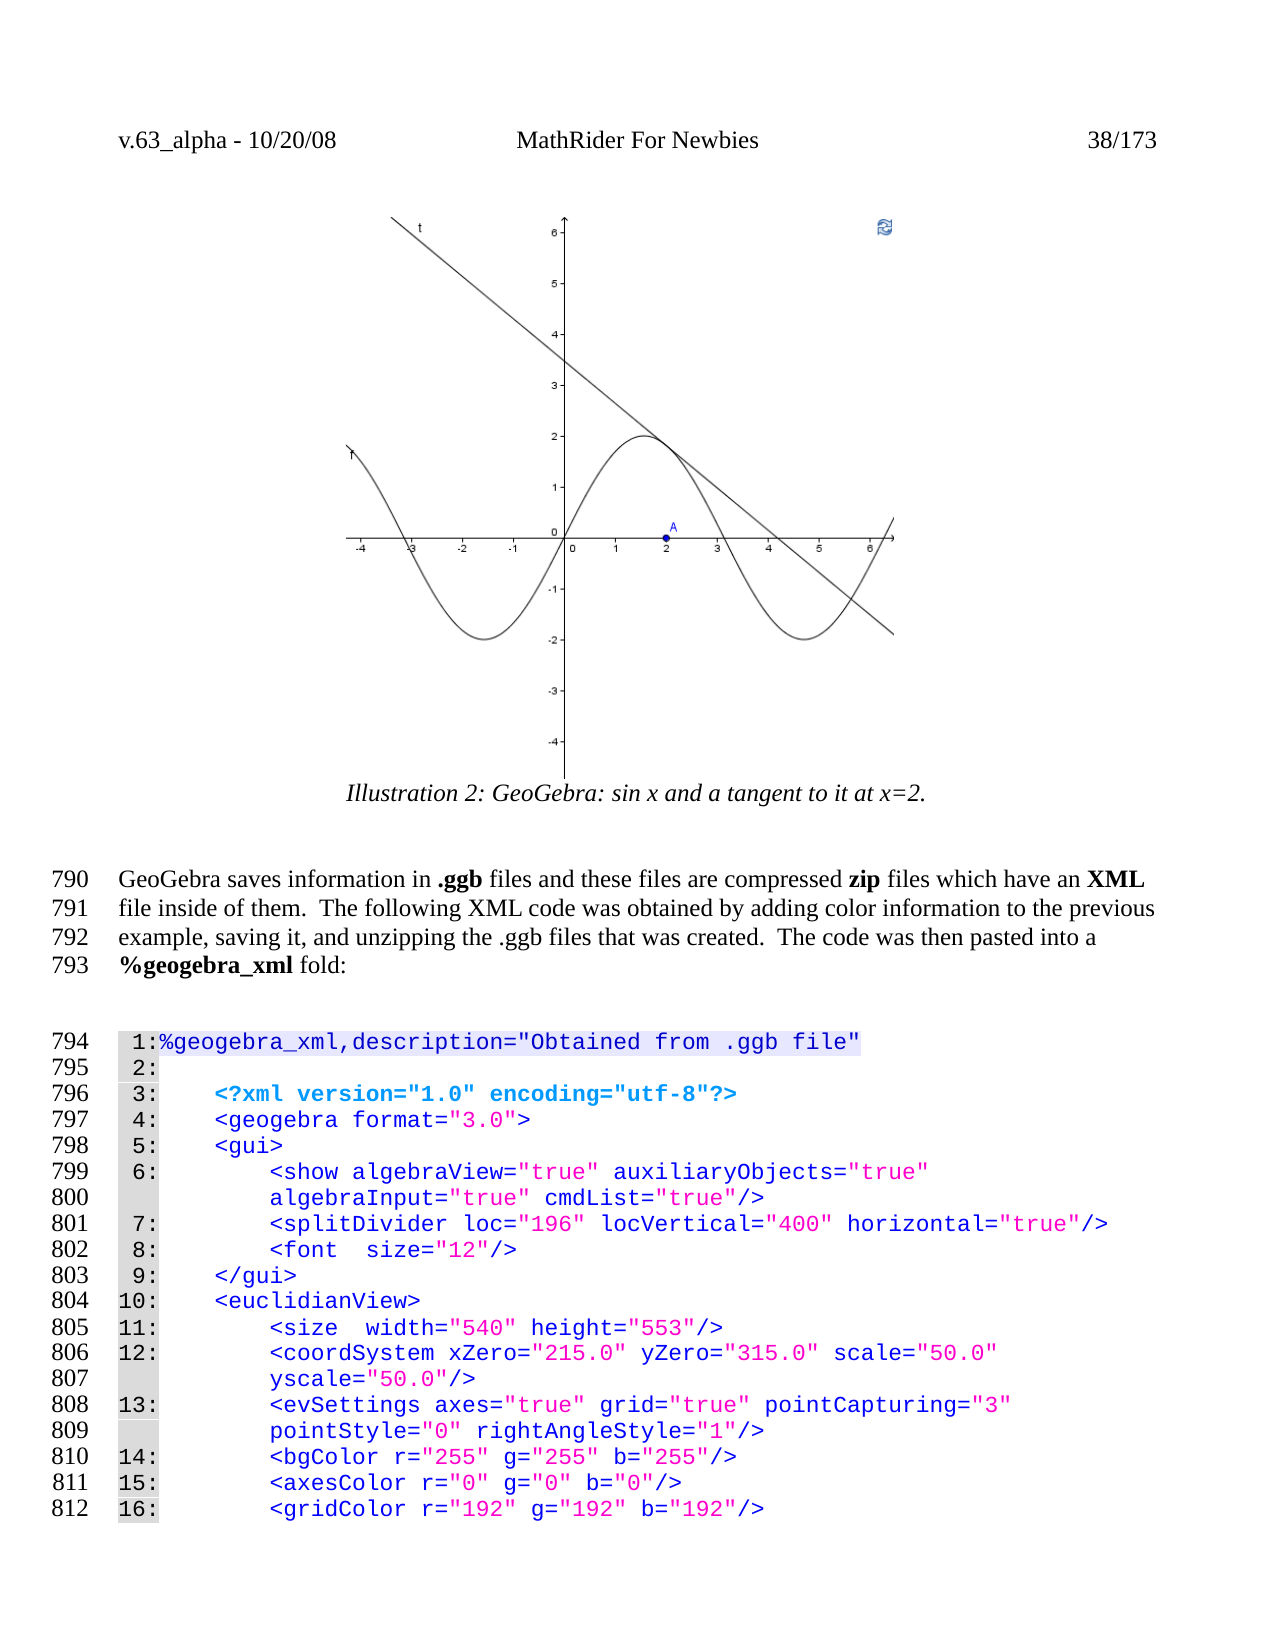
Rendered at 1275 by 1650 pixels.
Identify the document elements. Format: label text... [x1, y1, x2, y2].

text 14: <bgColor r="255" g="255" b="255"/> [118, 1446, 1157, 1471]
text 5: <gui> [118, 1134, 1157, 1160]
text 1:%geogebra_xml,description="Obtained from .ggb file" [118, 1031, 1157, 1056]
text 15: <axesColor r="0" g="0" b="0"/> [118, 1471, 1157, 1497]
text algebraInput="true" cmdList="true"/> [118, 1186, 1157, 1212]
text pointStyle="0" rightAngleStyle="1"/> [118, 1419, 1157, 1446]
text 8: <font size="12"/> [118, 1238, 1157, 1264]
text 7: <splitDivider loc="196" locVertical="400" horizontal="true"/> [118, 1212, 1157, 1238]
text 4: <geogebra format="3.0"> [118, 1108, 1157, 1134]
text 9: </gui> [118, 1264, 1157, 1290]
text 12: <coordSystem xZero="215.0" yZero="315.0" scale="50.0" [118, 1342, 1157, 1368]
text 13: <evSettings axes="true" grid="true" pointCapturing="3" [118, 1394, 1157, 1419]
text Illustration 2: GeoGebra: sin x and a tangent to it at x=2. [346, 230, 929, 807]
text 6: <show algebraView="true" auxiliaryObjects="true" [118, 1160, 1157, 1186]
text yscale="50.0"/> [118, 1368, 1157, 1394]
text 16: <gridColor r="192" g="192" b="192"/> [118, 1497, 1157, 1523]
text 2: [118, 1056, 1157, 1082]
text 3: <?xml version="1.0" encoding="utf-8"?> [118, 1082, 1157, 1108]
text 11: <size width="540" height="553"/> [118, 1316, 1157, 1342]
text GeoGebra saves information in .ggb files and these files are compressed zip files which have an XML file inside of them. The following XML code was obtained by adding color information to the previous example, saving it, and unzipping the .ggb files that was created. The code was then pasted into a %geogebra_xml fold: [118, 864, 1157, 979]
text 10: <euclidianView> [118, 1290, 1157, 1316]
